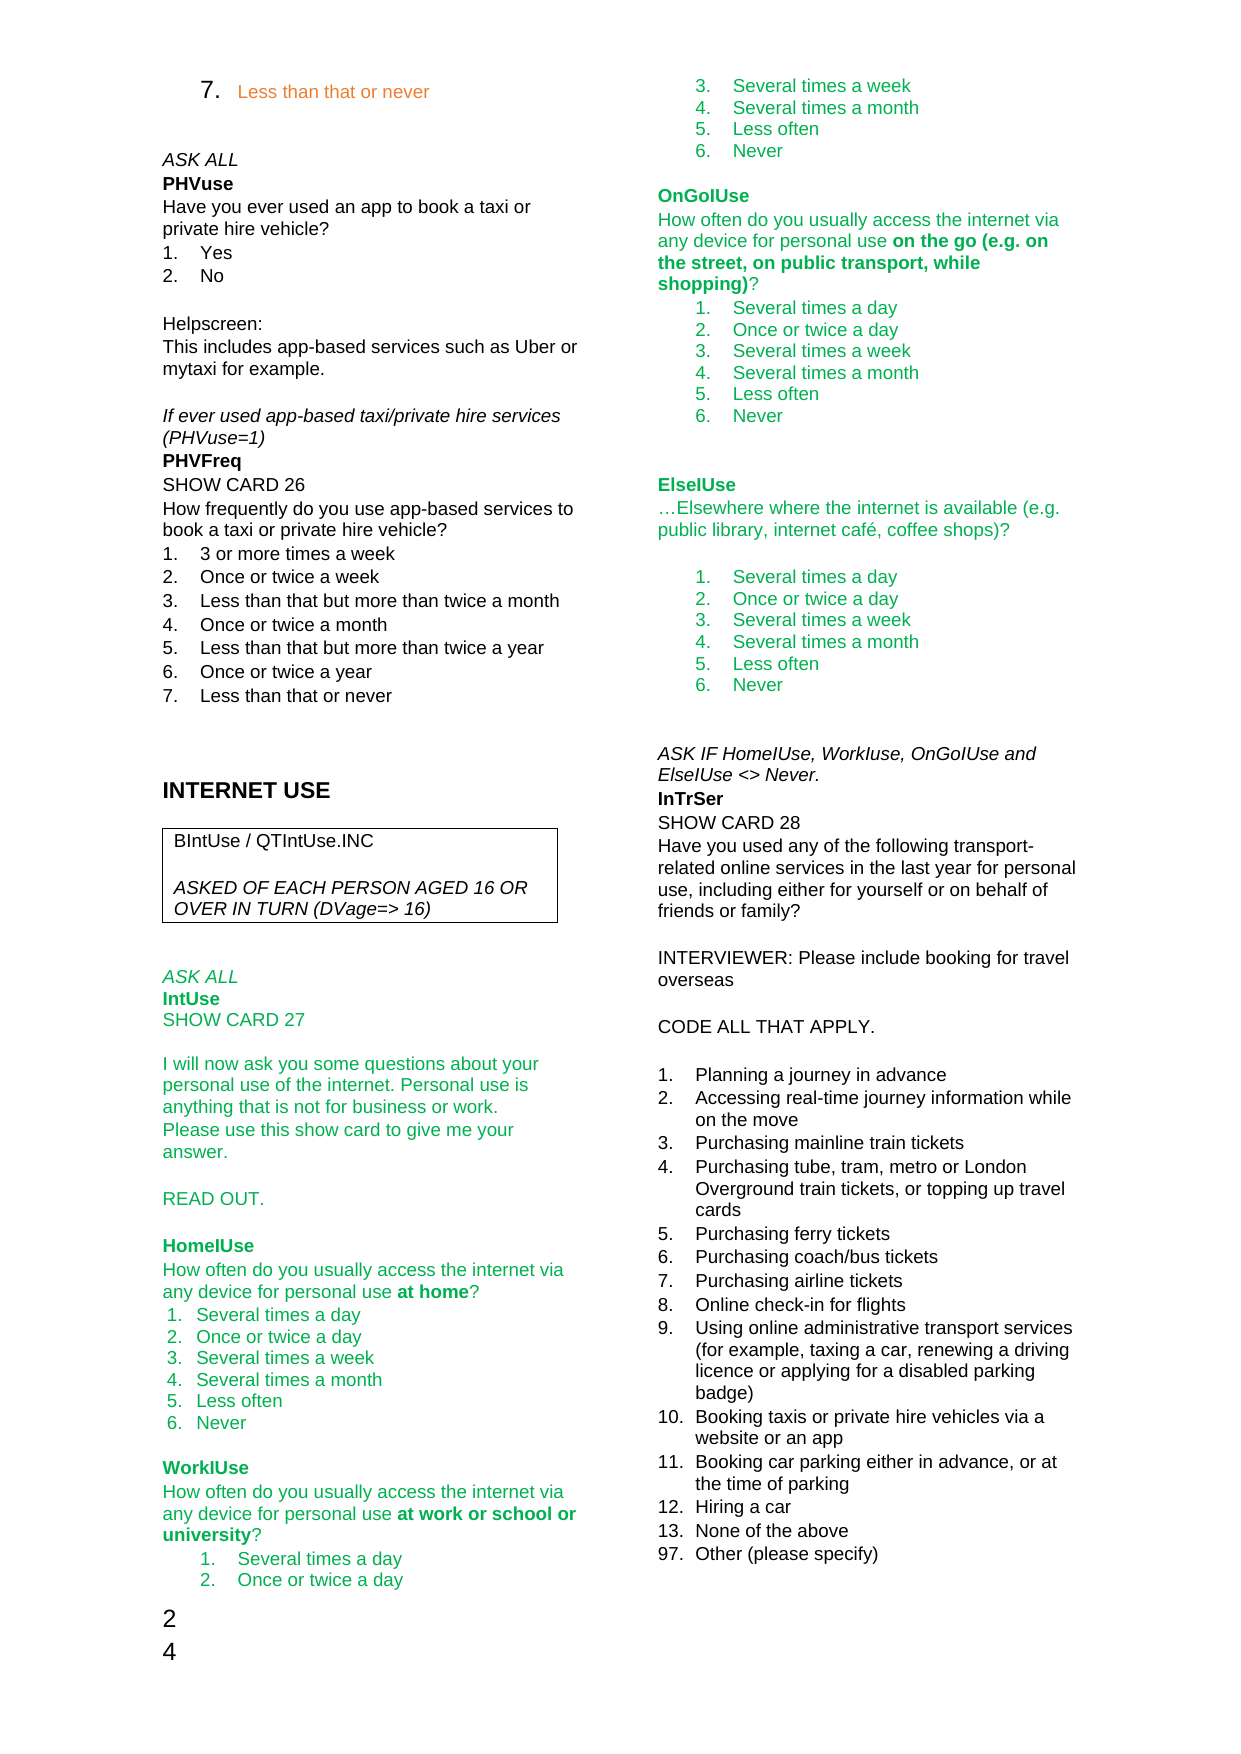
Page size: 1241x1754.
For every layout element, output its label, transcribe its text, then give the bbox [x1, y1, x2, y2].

text WorkIUse [162, 1457, 583, 1479]
list Less than that or never [200, 75, 583, 104]
list Once or twice a day [695, 318, 1078, 340]
text INTERVIEWER: Please include booking for travel overseas [658, 947, 1078, 990]
text ASK IF HomeIUse, WorkIuse, OnGoIUse and ElseIUse <> Never. [658, 743, 1078, 786]
list 3 or more times a week [162, 543, 583, 564]
text SHOW CARD 28 [658, 812, 1078, 833]
text Helpscreen: [162, 312, 583, 334]
text SHOW CARD 26 [162, 474, 583, 495]
text If ever used app-based taxi/private hire services (PHVuse=1) [162, 405, 583, 448]
list Once or twice a week [162, 566, 583, 588]
list Purchasing mainline train tickets [658, 1132, 1078, 1154]
list Less often [695, 383, 1078, 405]
list Once or twice a year [162, 661, 583, 682]
list Once or twice a day [167, 1326, 583, 1347]
text ElseIUse [658, 473, 1078, 495]
list Once or twice a day [200, 1569, 583, 1591]
text InTrSer [658, 788, 1078, 809]
list Using online administrative transport services (for example, taxing a car, renewing a driving licence or applying for a disabled parking badge) [658, 1317, 1078, 1403]
text ASK ALL [162, 966, 583, 988]
table_header BIntUse / QTIntUse.INC ASKED OF EACH PERSON AGED 16 OR OVER IN TURN (DVage=> 16) [163, 829, 557, 922]
text How frequently do you use app-based services to book a taxi or private hire vehicle? [162, 497, 583, 541]
list Purchasing tube, tram, metro or London Overground train tickets, or topping up travel cards [658, 1156, 1078, 1221]
list Other (please specify) [658, 1543, 1078, 1565]
list Several times a day [695, 297, 1078, 318]
list Online check-in for flights [658, 1293, 1078, 1315]
text IntUse [162, 988, 583, 1009]
list Once or twice a month [162, 613, 583, 635]
text …Elsewhere where the internet is available (e.g. public library, internet café, coffee shops)? [658, 497, 1078, 540]
text Please use this show card to give me your answer. [162, 1119, 583, 1162]
list Several times a month [167, 1369, 583, 1390]
list Several times a month [695, 631, 1078, 652]
text SHOW CARD 27 [162, 1009, 583, 1031]
subtitle INTERNET USE [162, 777, 583, 803]
list Purchasing airline tickets [658, 1270, 1078, 1291]
list Several times a month [695, 97, 1078, 118]
text READ OUT. [162, 1188, 583, 1209]
list Never [695, 674, 1078, 695]
list Several times a week [695, 340, 1078, 362]
text HomeIUse [162, 1235, 583, 1257]
text This includes app-based services such as Uber or mytaxi for example. [162, 336, 583, 379]
text How often do you usually access the internet via any device for personal use at home? [162, 1259, 583, 1302]
list No [162, 265, 583, 287]
list Less often [167, 1390, 583, 1412]
text CODE ALL THAT APPLY. [658, 1016, 1078, 1038]
text Have you ever used an app to book a taxi or private hire vehicle? [162, 196, 583, 239]
list Never [695, 405, 1078, 426]
list Hiring a car [658, 1496, 1078, 1517]
list Less than that but more than twice a month [162, 590, 583, 611]
list Less often [695, 652, 1078, 674]
list Several times a day [695, 566, 1078, 588]
list Several times a week [695, 75, 1078, 97]
list Several times a day [200, 1547, 583, 1569]
list Several times a week [167, 1347, 583, 1369]
list Booking car parking either in advance, or at the time of parking [658, 1451, 1078, 1494]
list Purchasing ferry tickets [658, 1223, 1078, 1244]
list Purchasing coach/bus tickets [658, 1246, 1078, 1268]
text PHVuse [162, 173, 583, 194]
text How often do you usually access the internet via any device for personal use at work or school or university? [162, 1481, 583, 1545]
list Planning a journey in advance [658, 1063, 1078, 1085]
text Have you used any of the following transport-related online services in the last year for personal use, including either for yourself or on behalf of friends or family? [658, 835, 1078, 921]
text ASK ALL [162, 149, 583, 171]
list Once or twice a day [695, 588, 1078, 609]
list Less than that or never [162, 684, 583, 706]
list Less often [695, 118, 1078, 140]
text PHVFreq [162, 450, 583, 472]
list Several times a day [167, 1304, 583, 1326]
list Several times a week [695, 609, 1078, 631]
text I will now ask you some questions about your personal use of the internet. Personal use is anything that is not for business or work. [162, 1052, 583, 1117]
text How often do you usually access the internet via any device for personal use on the go (e.g. on the street, on public transport, while shopping)? [658, 208, 1078, 295]
list Booking taxis or private hire vehicles via a website or an app [658, 1406, 1078, 1449]
text OnGoIUse [658, 185, 1078, 206]
list Several times a month [695, 362, 1078, 383]
list Never [695, 140, 1078, 161]
list Yes [162, 241, 583, 263]
list Accessing real-time journey information while on the move [658, 1087, 1078, 1130]
list Never [167, 1412, 583, 1433]
list Less than that but more than twice a year [162, 637, 583, 659]
list None of the above [658, 1519, 1078, 1541]
